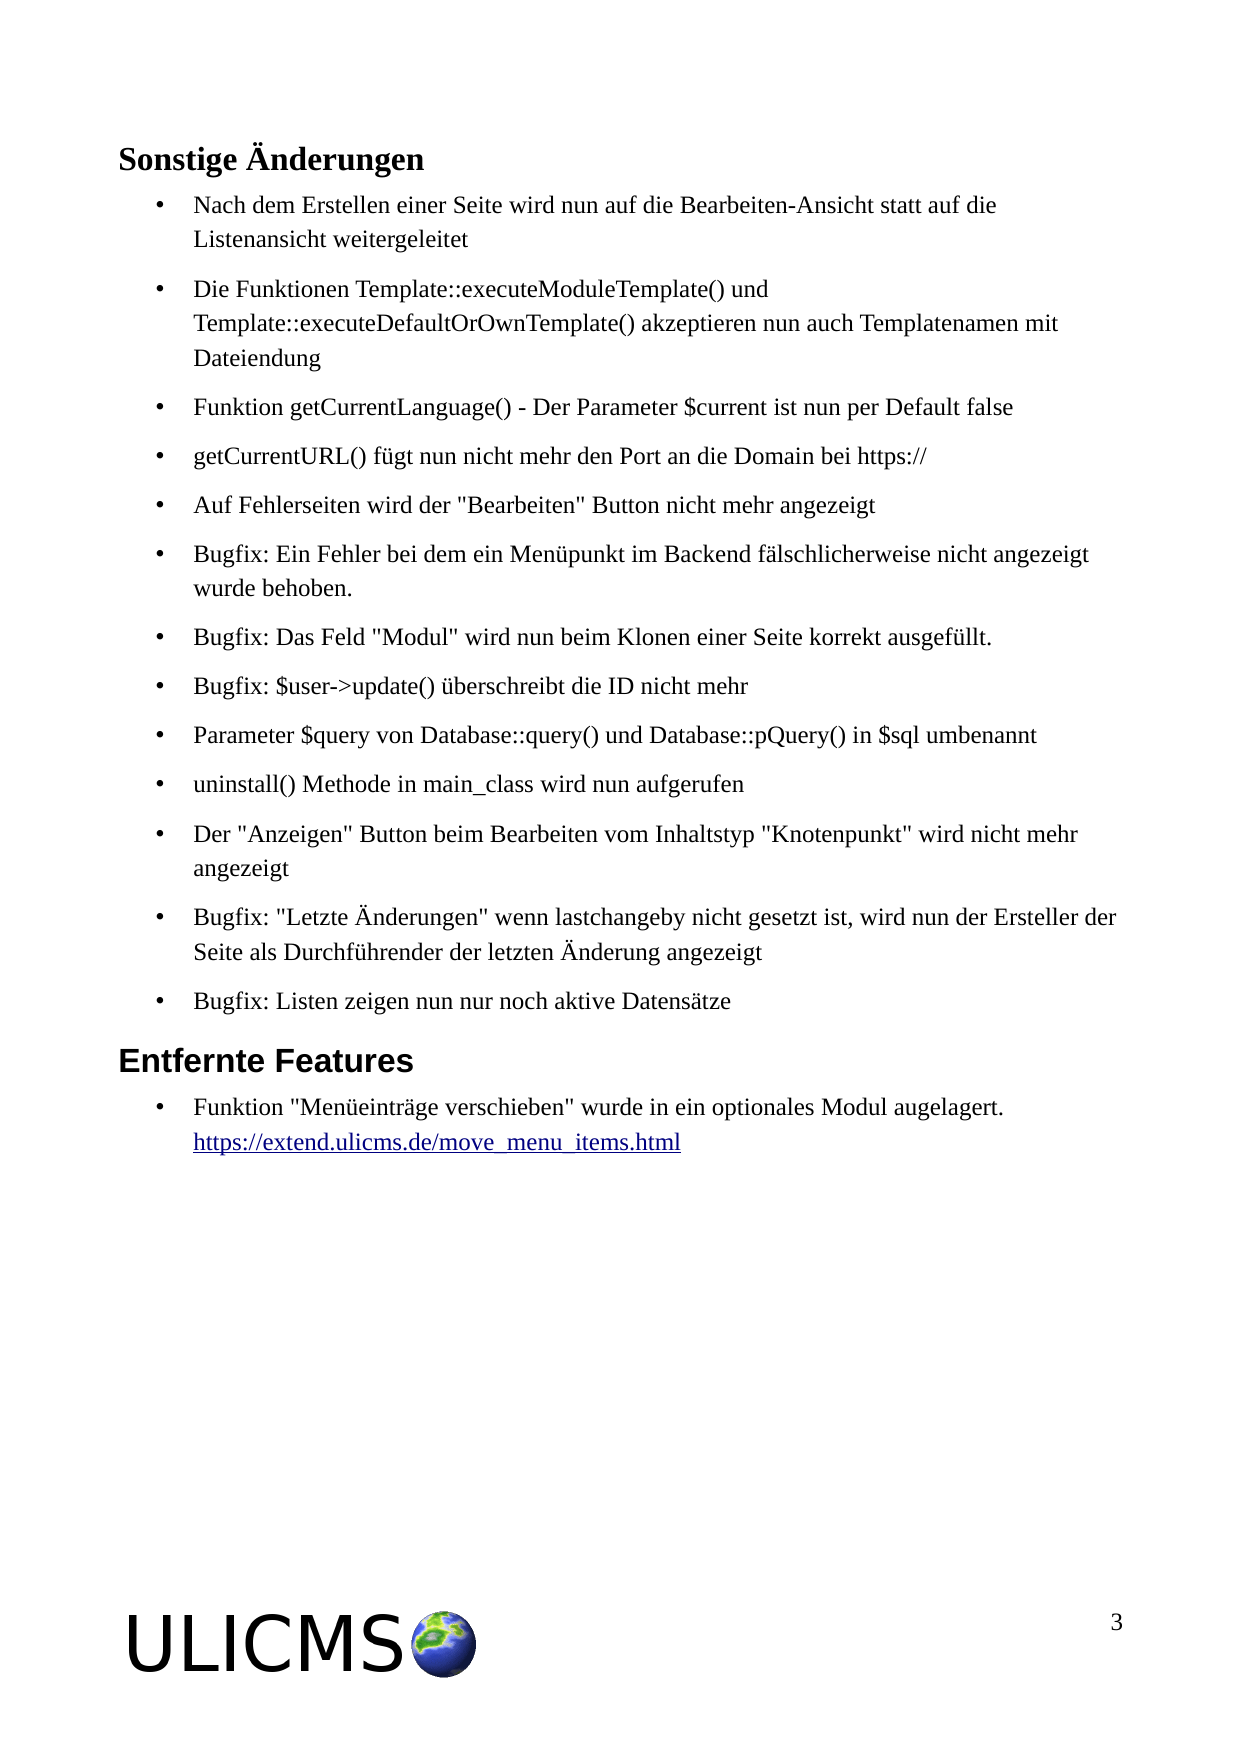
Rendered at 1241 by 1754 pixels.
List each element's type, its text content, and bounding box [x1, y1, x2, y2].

list Bugfix: Das Feld "Modul" wird nun beim Klonen einer Seite korrekt ausgefüllt. [156, 622, 1123, 651]
list Funktion getCurrentLanguage() - Der Parameter $current ist nun per Default false [156, 392, 1123, 420]
subtitle Entfernte Features [118, 1041, 1123, 1080]
list Bugfix: Ein Fehler bei dem ein Menüpunkt im Backend fälschlicherweise nicht angezeigt wurde behoben. [156, 539, 1123, 602]
list Funktion "Menüeinträge verschieben" wurde in ein optionales Modul augelagert. https://extend.ulicms.de/move_menu_items.html [156, 1092, 1123, 1155]
subtitle Sonstige Änderungen [118, 139, 1123, 178]
list Bugfix: Listen zeigen nun nur noch aktive Datensätze [156, 986, 1123, 1014]
list Parameter $query von Database::query() und Database::pQuery() in $sql umbenannt [156, 721, 1123, 749]
list Bugfix: $user->update() überschreibt die ID nicht mehr [156, 671, 1123, 700]
list getCurrentURL() fügt nun nicht mehr den Port an die Domain bei https:// [156, 441, 1123, 469]
list Nach dem Erstellen einer Seite wird nun auf die Bearbeiten-Ansicht statt auf die Listenansicht weitergeleitet [156, 190, 1123, 253]
list uninstall() Methode in main_class wird nun aufgerufen [156, 769, 1123, 798]
list Bugfix: "Letzte Änderungen" wenn lastchangeby nicht gesetzt ist, wird nun der Ersteller der Seite als Durchführender der letzten Änderung angezeigt [156, 902, 1123, 965]
picture [118, 1607, 479, 1681]
list Auf Fehlerseiten wird der "Bearbeiten" Button nicht mehr angezeigt [156, 490, 1123, 518]
list Der "Anzeigen" Button beim Bearbeiten vom Inhaltstyp "Knotenpunkt" wird nicht mehr angezeigt [156, 819, 1123, 882]
list Die Funktionen Template::executeModuleTemplate() und Template::executeDefaultOrOwnTemplate() akzeptieren nun auch Templatenamen mit Dateiendung [156, 274, 1123, 371]
